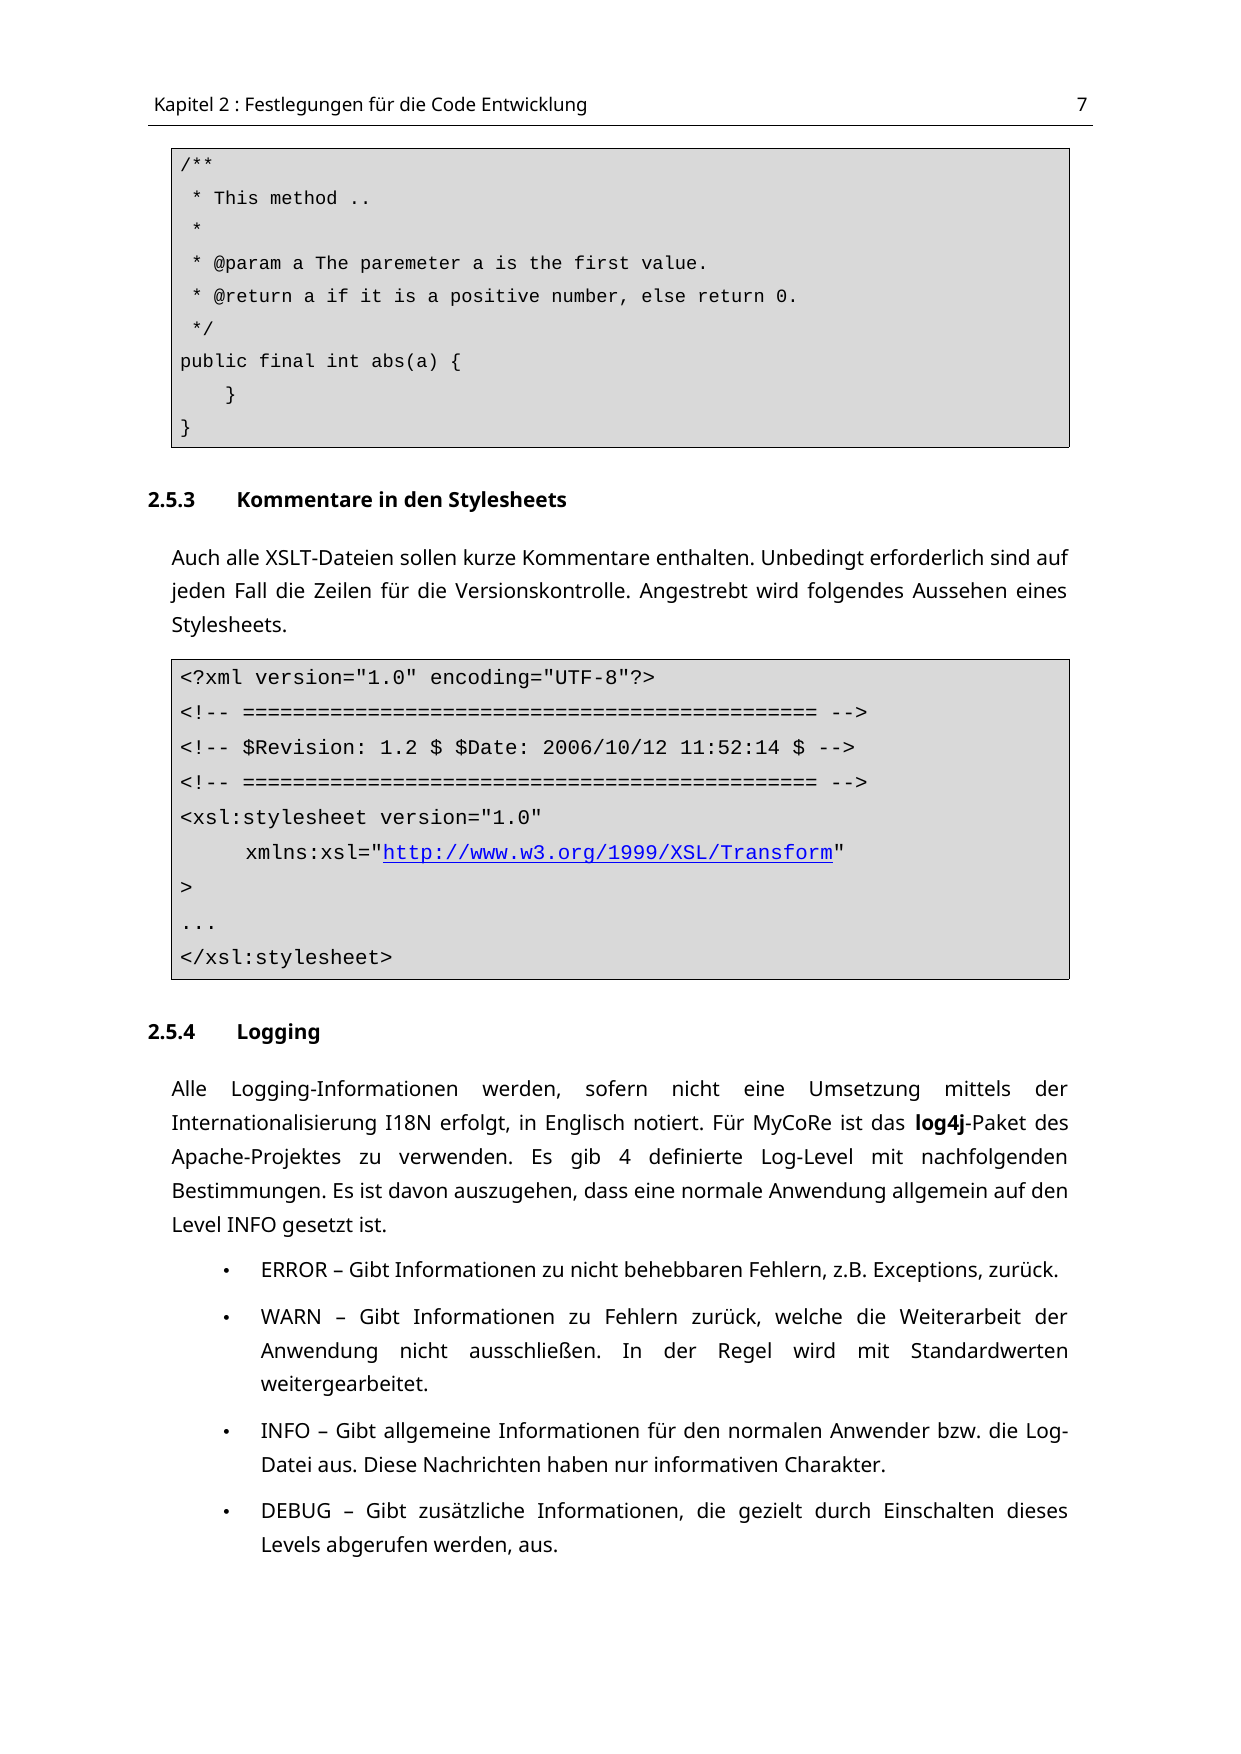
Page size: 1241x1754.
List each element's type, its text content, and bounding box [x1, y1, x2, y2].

list INFO – Gibt allgemeine Informationen für den normalen Anwender bzw. die Log-Datei aus. Diese Nachrichten haben nur informativen Charakter. [185, 1416, 1069, 1478]
text Alle Logging-Informationen werden, sofern nicht eine Umsetzung mittels der Internationalisierung I18N erfolgt, in Englisch notiert. Für MyCoRe ist das log4j-Paket des Apache-Projektes zu verwenden. Es gib 4 definierte Log-Level mit nachfolgenden Bestimmungen. Es ist davon auszugehen, dass eine normale Anwendung allgemein auf den Level INFO gesetzt ist. [171, 1074, 1069, 1238]
text } [172, 377, 1069, 406]
text ... [172, 904, 1069, 936]
subtitle Kommentare in den Stylesheets [148, 485, 1092, 513]
list WARN – Gibt Informationen zu Fehlern zurück, welche die Weiterarbeit der Anwendung nicht ausschließen. In der Regel wird mit Standardwerten weitergearbeitet. [185, 1302, 1069, 1398]
text > [172, 869, 1069, 901]
text * [172, 213, 1069, 243]
text <?xml version="1.0" encoding="UTF-8"?> [172, 660, 1069, 691]
text Auch alle XSLT-Dateien sollen kurze Kommentare enthalten. Unbedingt erforderlich sind auf jeden Fall die Zeilen für die Versionskontrolle. Angestrebt wird folgendes Aussehen eines Stylesheets. [171, 543, 1069, 638]
text <!-- ============================================== --> [172, 694, 1069, 726]
text </xsl:stylesheet> [172, 939, 1069, 979]
text public final int abs(a) { [172, 344, 1069, 373]
list DEBUG – Gibt zusätzliche Informationen, die gezielt durch Einschalten dieses Levels abgerufen werden, aus. [185, 1496, 1069, 1558]
text <xsl:stylesheet version="1.0" [172, 799, 1069, 831]
list ERROR – Gibt Informationen zu nicht behebbaren Fehlern, z.B. Exceptions, zurück. [185, 1256, 1069, 1284]
text * This method .. [172, 180, 1069, 210]
text * @param a The paremeter a is the first value. [172, 246, 1069, 275]
text <!-- $Revision: 1.2 $ $Date: 2006/10/12 11:52:14 $ --> [172, 729, 1069, 761]
text * @return a if it is a positive number, else return 0. [172, 278, 1069, 308]
text } [172, 409, 1069, 447]
text /** [172, 149, 1069, 177]
text <!-- ============================================== --> [172, 764, 1069, 796]
text */ [172, 311, 1069, 341]
text xmlns:xsl="http://www.w3.org/1999/XSL/Transform" [172, 834, 1069, 866]
subtitle Logging [148, 1017, 1092, 1045]
